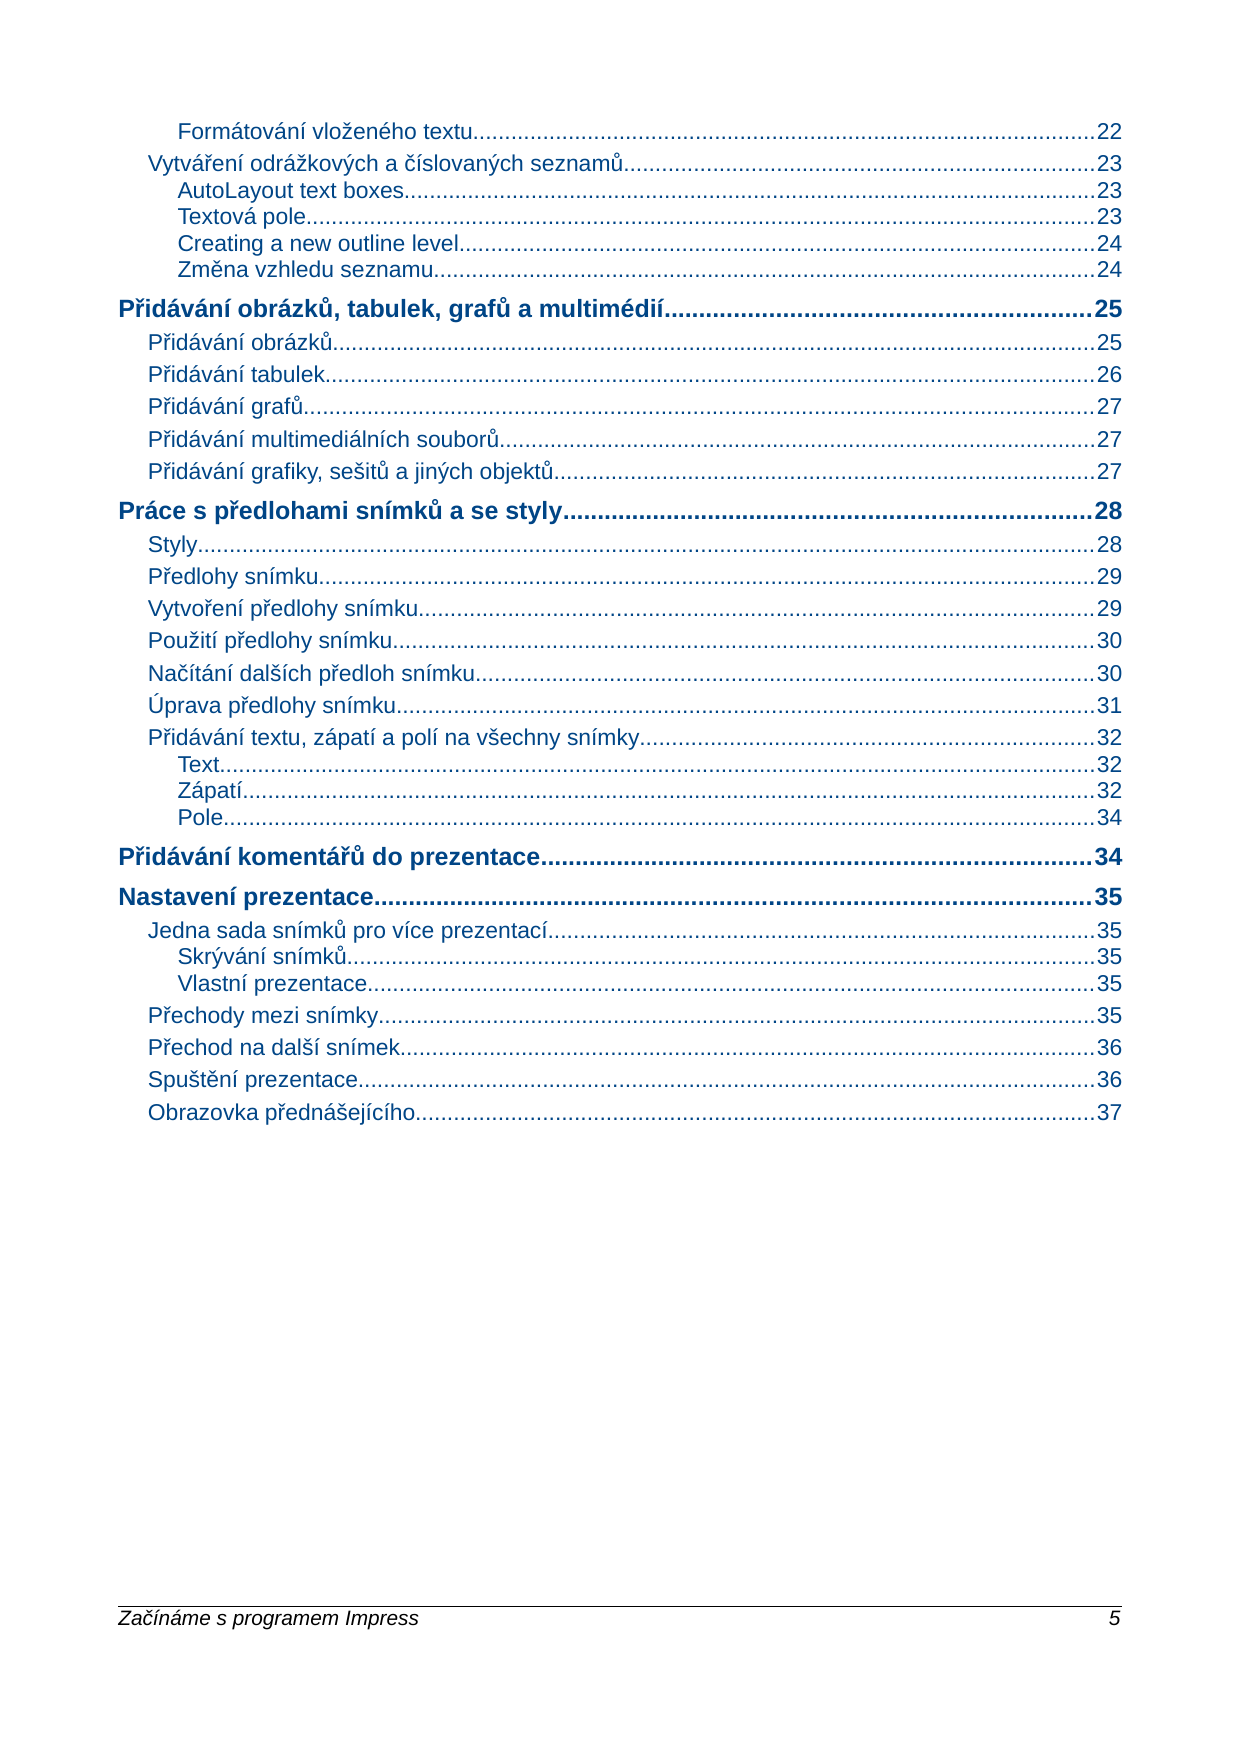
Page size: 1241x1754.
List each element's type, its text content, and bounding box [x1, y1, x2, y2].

text Zápatí 32 [177, 777, 1122, 803]
text Přidávání textu, zápatí a polí na všechny snímky 32 [148, 724, 1122, 751]
text Skrývání snímků 35 [177, 943, 1122, 969]
text Použití předlohy snímku 30 [148, 627, 1122, 654]
text Creating a new outline level 24 [177, 229, 1122, 256]
text Úprava předlohy snímku 31 [148, 692, 1122, 718]
text Změna vzhledu seznamu 24 [177, 256, 1122, 282]
text Pole 34 [177, 803, 1122, 830]
text Přidávání obrázků 25 [148, 329, 1122, 355]
text Jedna sada snímků pro více prezentací 35 [148, 917, 1122, 943]
text Spuštění prezentace 36 [148, 1066, 1122, 1093]
text Formátování vloženého textu 22 [177, 118, 1122, 144]
text Vytváření odrážkových a číslovaných seznamů. 23 [148, 150, 1122, 177]
text Text 32 [177, 751, 1122, 777]
text Přidávání grafiky, sešitů a jiných objektů 27 [148, 458, 1122, 484]
text Vytvoření předlohy snímku 29 [148, 595, 1122, 622]
text Práce s předlohami snímků a se styly 28 [118, 496, 1122, 525]
text Přechody mezi snímky 35 [148, 1002, 1122, 1028]
text Načítání dalších předloh snímku 30 [148, 660, 1122, 686]
text AutoLayout text boxes 23 [177, 177, 1122, 203]
text Přidávání obrázků, tabulek, grafů a multimédií 25 [118, 294, 1122, 323]
text Přidávání grafů 27 [148, 393, 1122, 419]
text Obrazovka přednášejícího 37 [148, 1099, 1122, 1125]
text Textová pole 23 [177, 203, 1122, 229]
text Přidávání multimediálních souborů 27 [148, 426, 1122, 452]
text Vlastní prezentace 35 [177, 969, 1122, 996]
text Přechod na další snímek 36 [148, 1034, 1122, 1060]
text Přidávání komentářů do prezentace 34 [118, 842, 1122, 870]
text Přidávání tabulek 26 [148, 361, 1122, 387]
text Nastavení prezentace 35 [118, 882, 1122, 911]
text Předlohy snímku 29 [148, 563, 1122, 589]
text Styly 28 [148, 531, 1122, 557]
